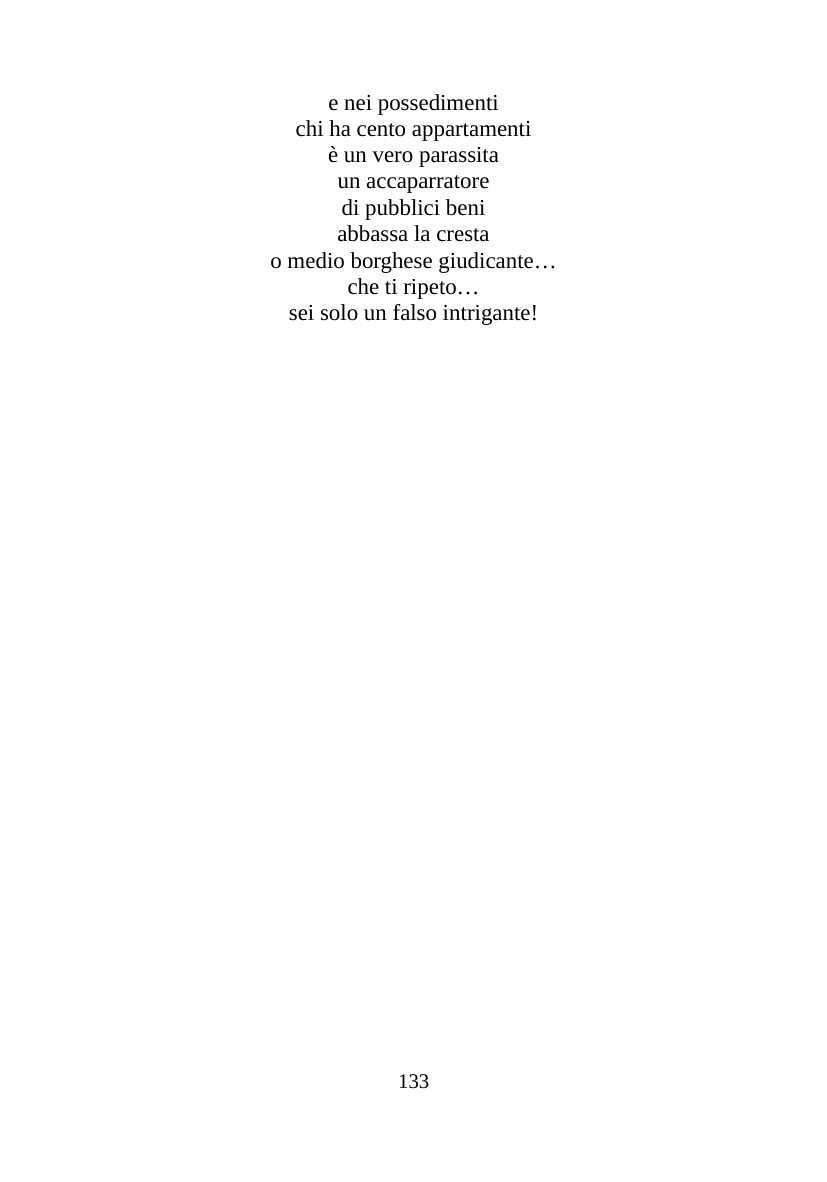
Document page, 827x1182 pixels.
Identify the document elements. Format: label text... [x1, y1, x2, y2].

text e nei possedimenti [88, 88, 738, 115]
text di pubblici beni [88, 194, 738, 220]
text un accaparratore [88, 168, 738, 194]
text che ti ripeto… [88, 273, 738, 299]
text sei solo un falso intrigante! [88, 299, 738, 326]
text è un vero parassita [88, 141, 738, 168]
text abbassa la cresta [88, 220, 738, 247]
text chi ha cento appartamenti [88, 115, 738, 141]
text o medio borghese giudicante… [88, 247, 738, 273]
